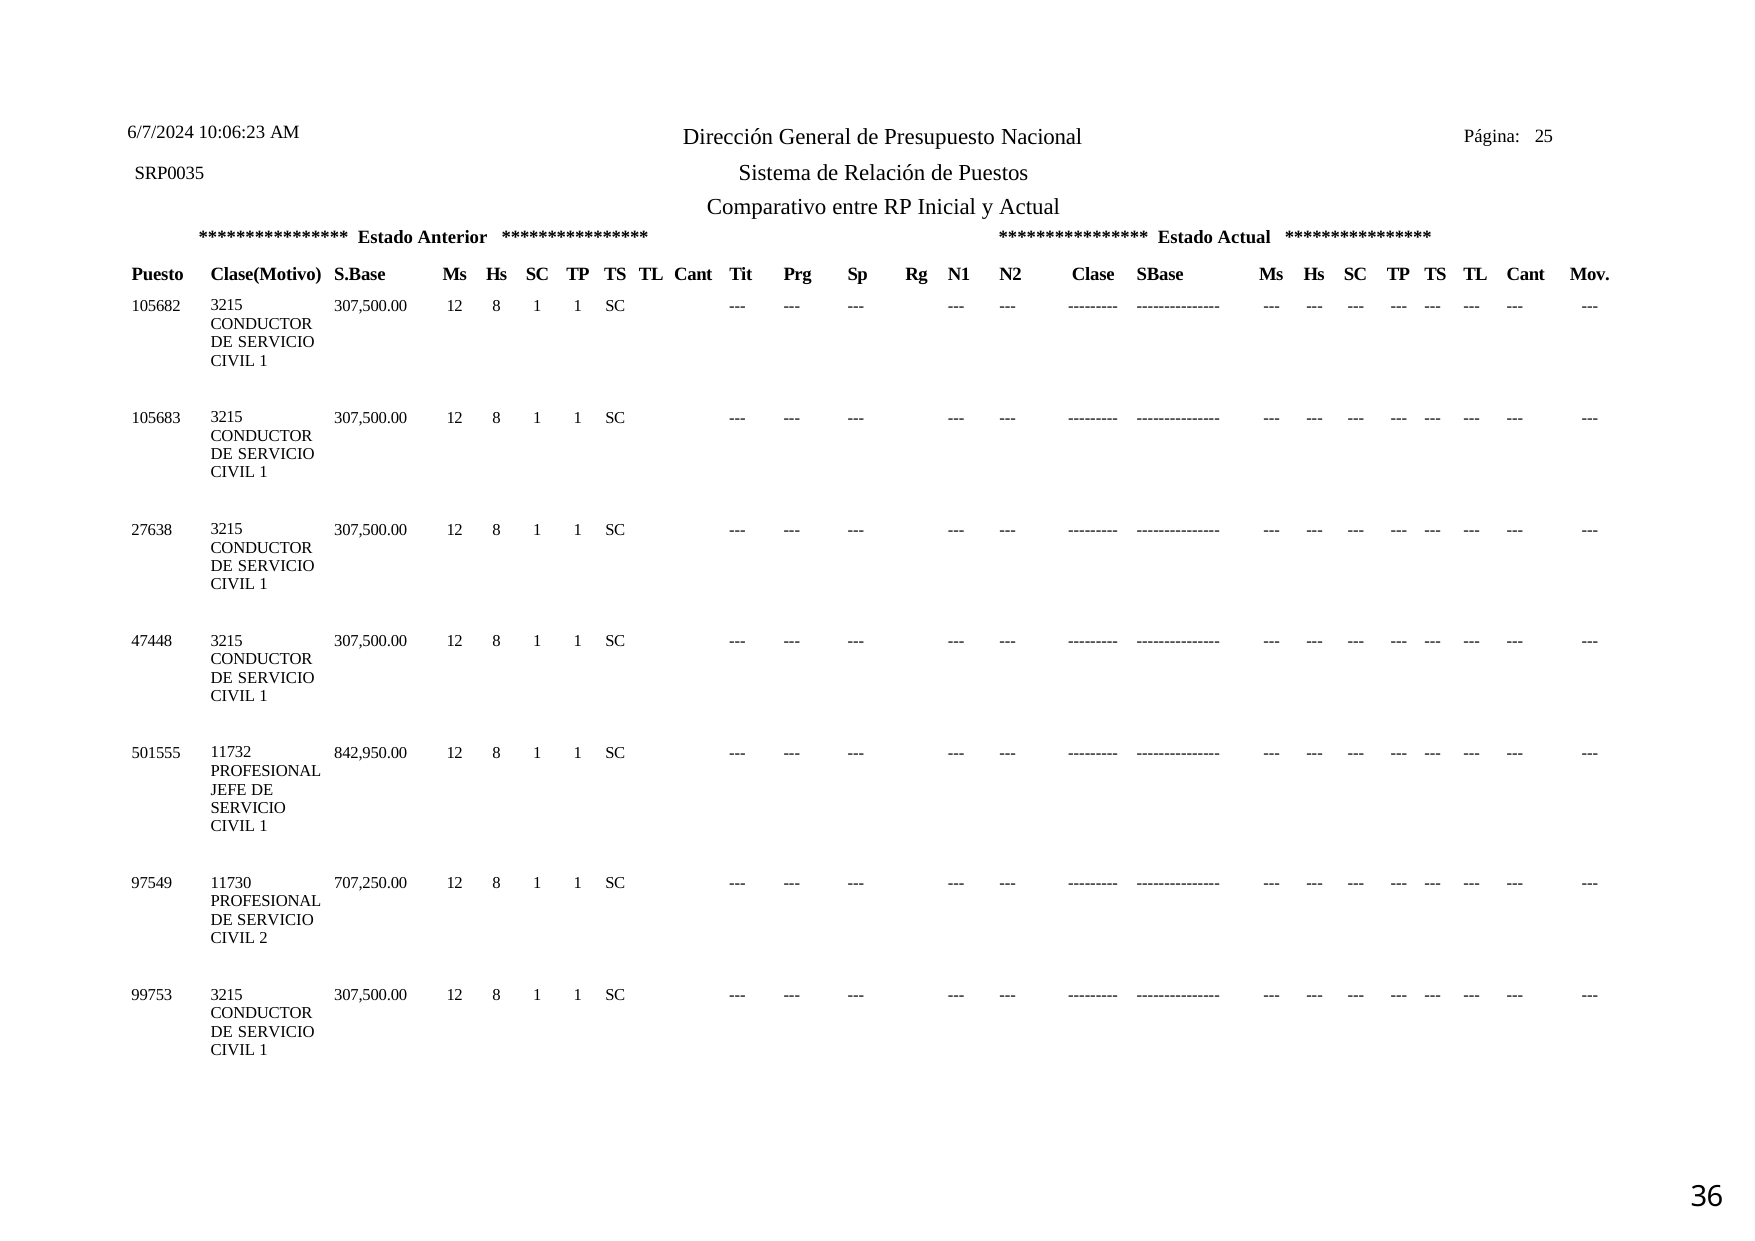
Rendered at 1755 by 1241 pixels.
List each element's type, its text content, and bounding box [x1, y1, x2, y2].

table_cell [886, 389, 937, 501]
table_cell --- [937, 613, 984, 725]
table_cell --- [1293, 967, 1334, 1059]
table_cell [886, 855, 937, 967]
table_cell --- [1293, 725, 1334, 855]
table_header S.Base [329, 264, 425, 291]
table_cell --- [1498, 967, 1558, 1059]
table_cell 1 [516, 967, 557, 1059]
table_cell [886, 725, 937, 855]
table_cell --- [1498, 725, 1558, 855]
table_cell --- [829, 291, 886, 389]
table_cell 8 [476, 613, 516, 725]
table_cell --- [1334, 389, 1377, 501]
table_cell 12 [425, 291, 476, 389]
table_cell --- [1377, 967, 1417, 1059]
table_cell --------------- [1126, 291, 1239, 389]
table_cell SC [597, 501, 632, 613]
table_header TS [1418, 264, 1455, 291]
table_cell 1 [516, 613, 557, 725]
table_cell --------- [1044, 613, 1126, 725]
table_cell --------------- [1126, 501, 1239, 613]
table_header Ms [1239, 264, 1293, 291]
table_cell 1 [516, 291, 557, 389]
table_cell --- [937, 967, 984, 1059]
table_cell 12 [425, 725, 476, 855]
table_cell --- [1498, 389, 1558, 501]
table_cell --- [1558, 967, 1616, 1059]
table_cell 3215 CONDUCTOR DE SERVICIO CIVIL 1 [197, 389, 329, 501]
table_cell --- [768, 613, 829, 725]
table_cell --- [1455, 291, 1498, 389]
table_header Prg [768, 264, 829, 291]
table_cell --- [984, 291, 1044, 389]
table_header Ms [425, 264, 476, 291]
table_cell --- [829, 725, 886, 855]
table_cell [632, 389, 721, 501]
table_header Puesto [126, 264, 197, 291]
table_cell [886, 613, 937, 725]
table_cell --- [984, 725, 1044, 855]
table_cell --- [1239, 855, 1293, 967]
table_cell 8 [476, 389, 516, 501]
table_cell --- [1293, 291, 1334, 389]
table_cell --- [1239, 291, 1293, 389]
table_header Hs [476, 264, 516, 291]
table_cell --- [1455, 725, 1498, 855]
table_cell --- [1558, 855, 1616, 967]
table_cell --- [984, 389, 1044, 501]
table_cell --- [984, 613, 1044, 725]
table_cell --- [1377, 613, 1417, 725]
table_cell --- [768, 967, 829, 1059]
table_cell --- [1334, 291, 1377, 389]
table_cell --- [1498, 613, 1558, 725]
table_cell --- [1239, 725, 1293, 855]
table_cell 1 [558, 501, 597, 613]
table_cell [632, 291, 721, 389]
table_cell 8 [476, 855, 516, 967]
table_cell 8 [476, 725, 516, 855]
table_cell 1 [558, 967, 597, 1059]
table_cell --------------- [1126, 725, 1239, 855]
table_cell --- [829, 855, 886, 967]
table_cell 1 [558, 291, 597, 389]
table_cell --- [768, 725, 829, 855]
table_cell --- [721, 613, 767, 725]
table_header Hs [1293, 264, 1334, 291]
table_header TL [1455, 264, 1498, 291]
table_cell 1 [558, 725, 597, 855]
table_cell --- [721, 389, 767, 501]
table_cell 3215 CONDUCTOR DE SERVICIO CIVIL 1 [197, 501, 329, 613]
table_cell --- [1418, 501, 1455, 613]
table_cell [632, 725, 721, 855]
table_cell 707,250.00 [329, 855, 425, 967]
table_cell --- [1418, 389, 1455, 501]
table_cell --- [1498, 855, 1558, 967]
table_cell --- [1558, 389, 1616, 501]
table_cell --- [1455, 855, 1498, 967]
text **************** Estado Anterior **************** **************** Estado Actual **************** [198, 226, 1621, 247]
table_cell 27638 [126, 501, 197, 613]
table_cell --- [1558, 291, 1616, 389]
table_header Rg [886, 264, 937, 291]
table_cell --- [1377, 855, 1417, 967]
table_cell 307,500.00 [329, 613, 425, 725]
table_header TS [597, 264, 632, 291]
table_header TP [1377, 264, 1417, 291]
table_cell --- [1334, 613, 1377, 725]
table_cell --- [1334, 725, 1377, 855]
table_cell --------- [1044, 291, 1126, 389]
table_cell 842,950.00 [329, 725, 425, 855]
table_cell SC [597, 291, 632, 389]
table_cell 1 [516, 389, 557, 501]
table_cell --- [1377, 501, 1417, 613]
table_header Sp [829, 264, 886, 291]
table_cell --- [984, 967, 1044, 1059]
table_cell SC [597, 389, 632, 501]
table_cell 8 [476, 291, 516, 389]
table_cell 1 [516, 725, 557, 855]
table_cell 8 [476, 501, 516, 613]
table_cell [886, 967, 937, 1059]
table_cell --- [1558, 501, 1616, 613]
table_cell 11732 PROFESIONAL JEFE DE SERVICIO CIVIL 1 [197, 725, 329, 855]
table_header TP [558, 264, 597, 291]
table_cell [886, 501, 937, 613]
table_cell --- [1498, 291, 1558, 389]
table_cell --- [721, 291, 767, 389]
table_cell 105683 [126, 389, 197, 501]
table_cell --- [1293, 501, 1334, 613]
table_cell [632, 613, 721, 725]
table_cell --- [1239, 613, 1293, 725]
table_cell 12 [425, 855, 476, 967]
table_cell --- [1293, 389, 1334, 501]
table_cell 3215 CONDUCTOR DE SERVICIO CIVIL 1 [197, 967, 329, 1059]
table_cell --- [768, 501, 829, 613]
table_cell 105682 [126, 291, 197, 389]
table_cell --------- [1044, 389, 1126, 501]
table_cell SC [597, 855, 632, 967]
table_header N1 [937, 264, 984, 291]
table_cell --- [768, 855, 829, 967]
table_cell --------------- [1126, 613, 1239, 725]
table_cell --- [1334, 501, 1377, 613]
table_cell --- [1377, 725, 1417, 855]
table_cell --- [721, 501, 767, 613]
table_cell --- [984, 501, 1044, 613]
table_cell 307,500.00 [329, 967, 425, 1059]
table_cell --- [768, 291, 829, 389]
table_cell --- [1558, 613, 1616, 725]
table_cell --- [1239, 967, 1293, 1059]
table_cell --------- [1044, 967, 1126, 1059]
table_header Tit [721, 264, 767, 291]
table_header Mov. [1558, 264, 1616, 291]
table_header SBase [1126, 264, 1239, 291]
table_cell --- [1498, 501, 1558, 613]
table_cell SC [597, 967, 632, 1059]
table_cell --- [1418, 855, 1455, 967]
table_cell 47448 [126, 613, 197, 725]
table_cell 8 [476, 967, 516, 1059]
table_cell --- [721, 725, 767, 855]
table_cell [632, 501, 721, 613]
table_cell --- [829, 501, 886, 613]
table_cell 12 [425, 389, 476, 501]
table_cell SC [597, 613, 632, 725]
table_cell 501555 [126, 725, 197, 855]
table_cell SC [597, 725, 632, 855]
table_cell --- [829, 967, 886, 1059]
table_cell --- [721, 855, 767, 967]
table_header SC [1334, 264, 1377, 291]
table_cell 1 [558, 389, 597, 501]
table_cell 1 [516, 855, 557, 967]
table_cell --------- [1044, 855, 1126, 967]
table_cell --- [1455, 389, 1498, 501]
table_cell 12 [425, 967, 476, 1059]
table_cell --- [1455, 501, 1498, 613]
table_cell --- [937, 725, 984, 855]
table_header N2 [984, 264, 1044, 291]
table_cell --- [1558, 725, 1616, 855]
table_cell 307,500.00 [329, 501, 425, 613]
table_cell --- [829, 613, 886, 725]
table_cell --- [768, 389, 829, 501]
table_header Cant [1498, 264, 1558, 291]
table_cell 1 [516, 501, 557, 613]
table_header Clase(Motivo) [197, 264, 329, 291]
table_cell 12 [425, 501, 476, 613]
table_cell --- [721, 967, 767, 1059]
table_cell 307,500.00 [329, 389, 425, 501]
table_cell [886, 291, 937, 389]
table_cell --- [1455, 967, 1498, 1059]
table_cell --- [1239, 389, 1293, 501]
table_cell --------------- [1126, 967, 1239, 1059]
table_cell --- [1418, 291, 1455, 389]
table_cell 3215 CONDUCTOR DE SERVICIO CIVIL 1 [197, 613, 329, 725]
table_cell 3215 CONDUCTOR DE SERVICIO CIVIL 1 [197, 291, 329, 389]
table_cell [632, 967, 721, 1059]
table_cell --- [1334, 855, 1377, 967]
table_cell --- [1334, 967, 1377, 1059]
table_cell 1 [558, 613, 597, 725]
table_cell --- [1455, 613, 1498, 725]
table_cell --------------- [1126, 389, 1239, 501]
table_cell --- [1377, 291, 1417, 389]
table_header SC [516, 264, 557, 291]
table_cell --- [1418, 725, 1455, 855]
table_cell --------- [1044, 725, 1126, 855]
table_cell 99753 [126, 967, 197, 1059]
table_cell --- [937, 291, 984, 389]
table_cell --- [1293, 613, 1334, 725]
table_cell --- [1377, 389, 1417, 501]
table_header TL Cant [632, 264, 721, 291]
table_cell --- [984, 855, 1044, 967]
table_cell --- [829, 389, 886, 501]
table_cell [632, 855, 721, 967]
table_cell 1 [558, 855, 597, 967]
table_cell 11730 PROFESIONAL DE SERVICIO CIVIL 2 [197, 855, 329, 967]
table_cell --------------- [1126, 855, 1239, 967]
table_cell 12 [425, 613, 476, 725]
table_cell --- [1293, 855, 1334, 967]
table_cell 307,500.00 [329, 291, 425, 389]
table_cell --- [1418, 967, 1455, 1059]
table_cell --- [937, 501, 984, 613]
table_header Clase [1044, 264, 1126, 291]
table_cell --- [937, 855, 984, 967]
table_cell --- [1418, 613, 1455, 725]
table_cell 97549 [126, 855, 197, 967]
table_cell --------- [1044, 501, 1126, 613]
table_cell --- [1239, 501, 1293, 613]
table_cell --- [937, 389, 984, 501]
